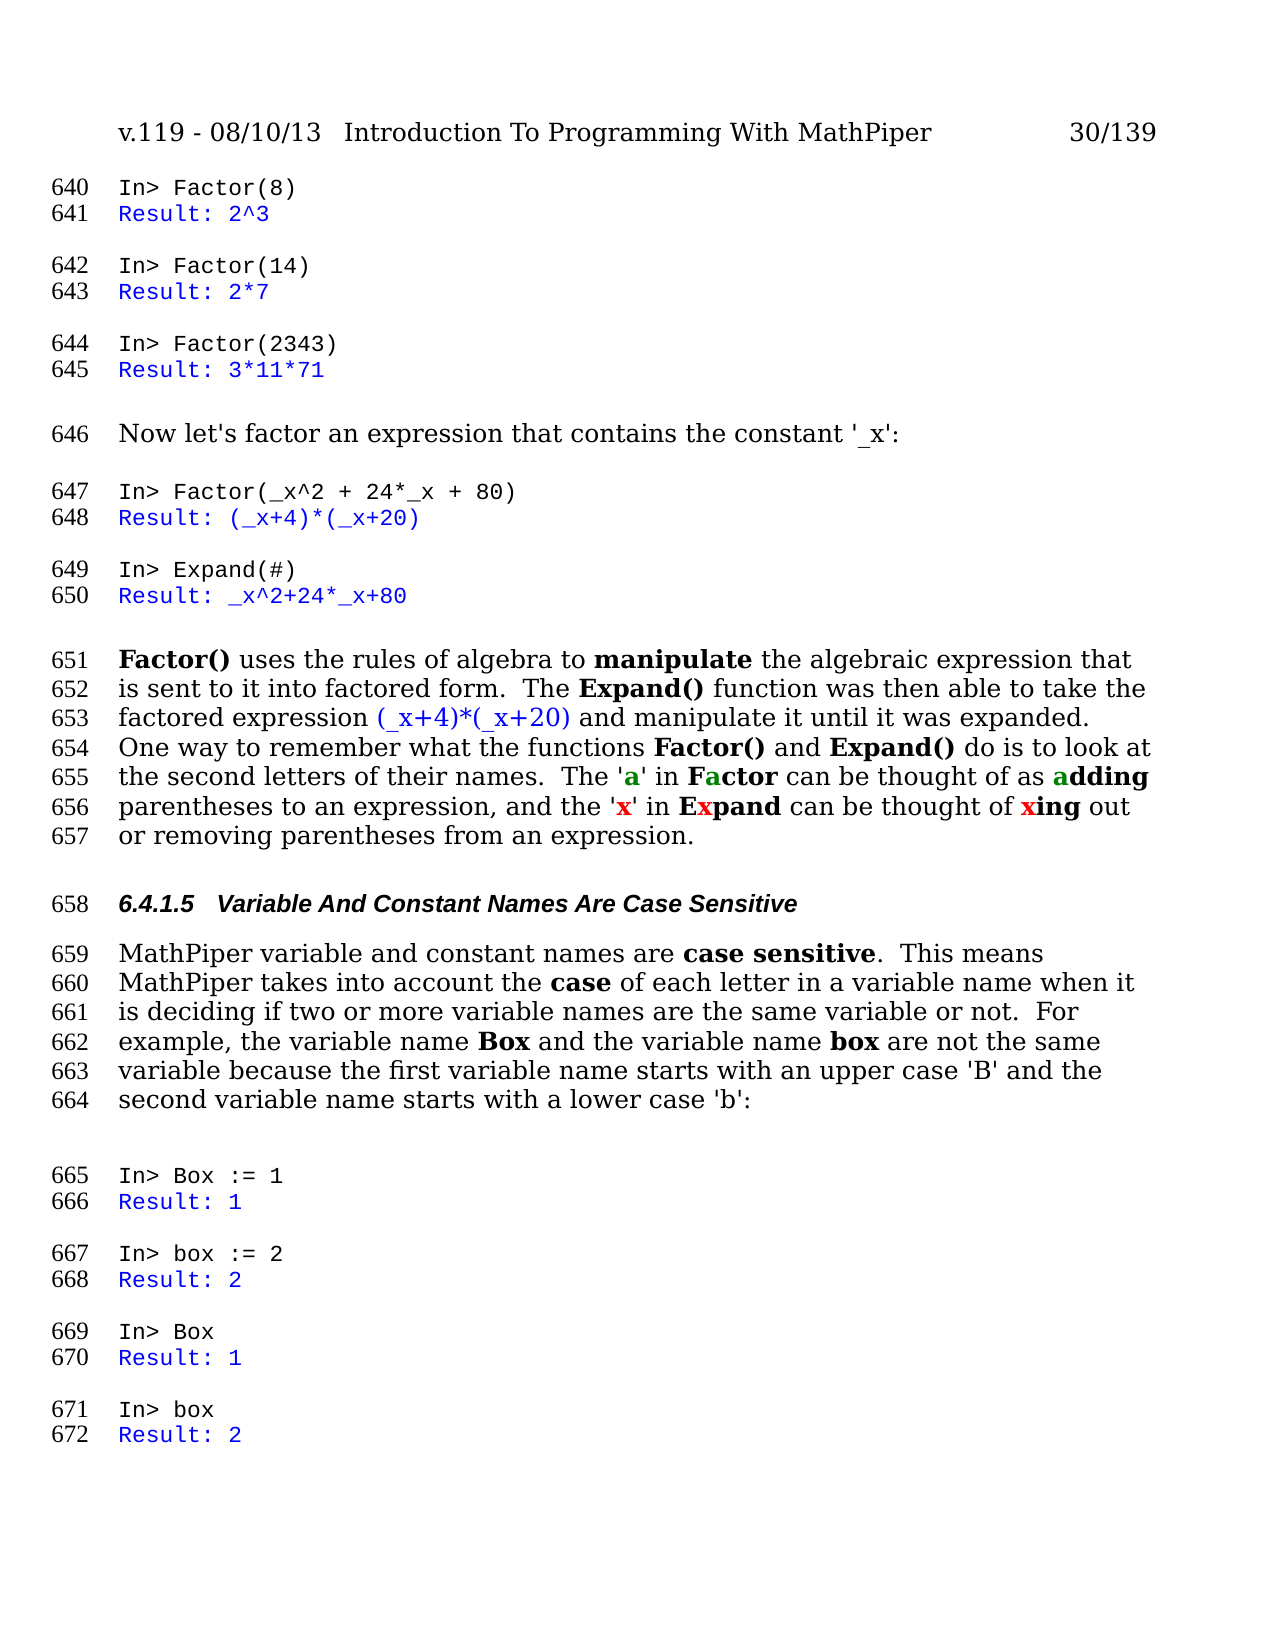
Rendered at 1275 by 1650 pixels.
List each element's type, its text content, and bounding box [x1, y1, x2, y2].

text In> Expand(#) [118, 558, 1157, 584]
text Now let's factor an expression that contains the constant '_x': [118, 419, 1157, 448]
text In> Factor(_x^2 + 24*_x + 80) [118, 480, 1157, 506]
text In> Factor(8) [118, 177, 1157, 203]
subtitle Variable And Constant Names Are Case Sensitive [118, 889, 1157, 918]
text In> Factor(14) [118, 254, 1157, 281]
text Result: 2 [118, 1268, 1157, 1294]
text Result: 2*7 [118, 281, 1157, 306]
text Result: 1 [118, 1346, 1157, 1372]
text In> box := 2 [118, 1242, 1157, 1268]
text MathPiper variable and constant names are case sensitive. This means MathPiper takes into account the case of each letter in a variable name when it is deciding if two or more variable names are the same variable or not. For example, the variable name Box and the variable name box are not the same variable because the first variable name starts with an upper case 'B' and the second variable name starts with a lower case 'b': [118, 939, 1157, 1114]
text Result: (_x+4)*(_x+20) [118, 506, 1157, 532]
text In> Factor(2343) [118, 332, 1157, 358]
text Result: 2 [118, 1424, 1157, 1450]
text In> Box [118, 1320, 1157, 1346]
text Result: 2^3 [118, 203, 1157, 229]
text In> box [118, 1398, 1157, 1424]
text Result: 1 [118, 1190, 1157, 1216]
text In> Box := 1 [118, 1164, 1157, 1190]
text Factor() uses the rules of algebra to manipulate the algebraic expression that is sent to it into factored form. The Expand() function was then able to take the factored expression (_x+4)*(_x+20) and manipulate it until it was expanded. One way to remember what the functions Factor() and Expand() do is to look at the second letters of their names. The 'a' in Factor can be thought of as adding parentheses to an expression, and the 'x' in Expand can be thought of xing out or removing parentheses from an expression. [118, 645, 1157, 850]
text Result: _x^2+24*_x+80 [118, 584, 1157, 610]
text Result: 3*11*71 [118, 358, 1157, 384]
